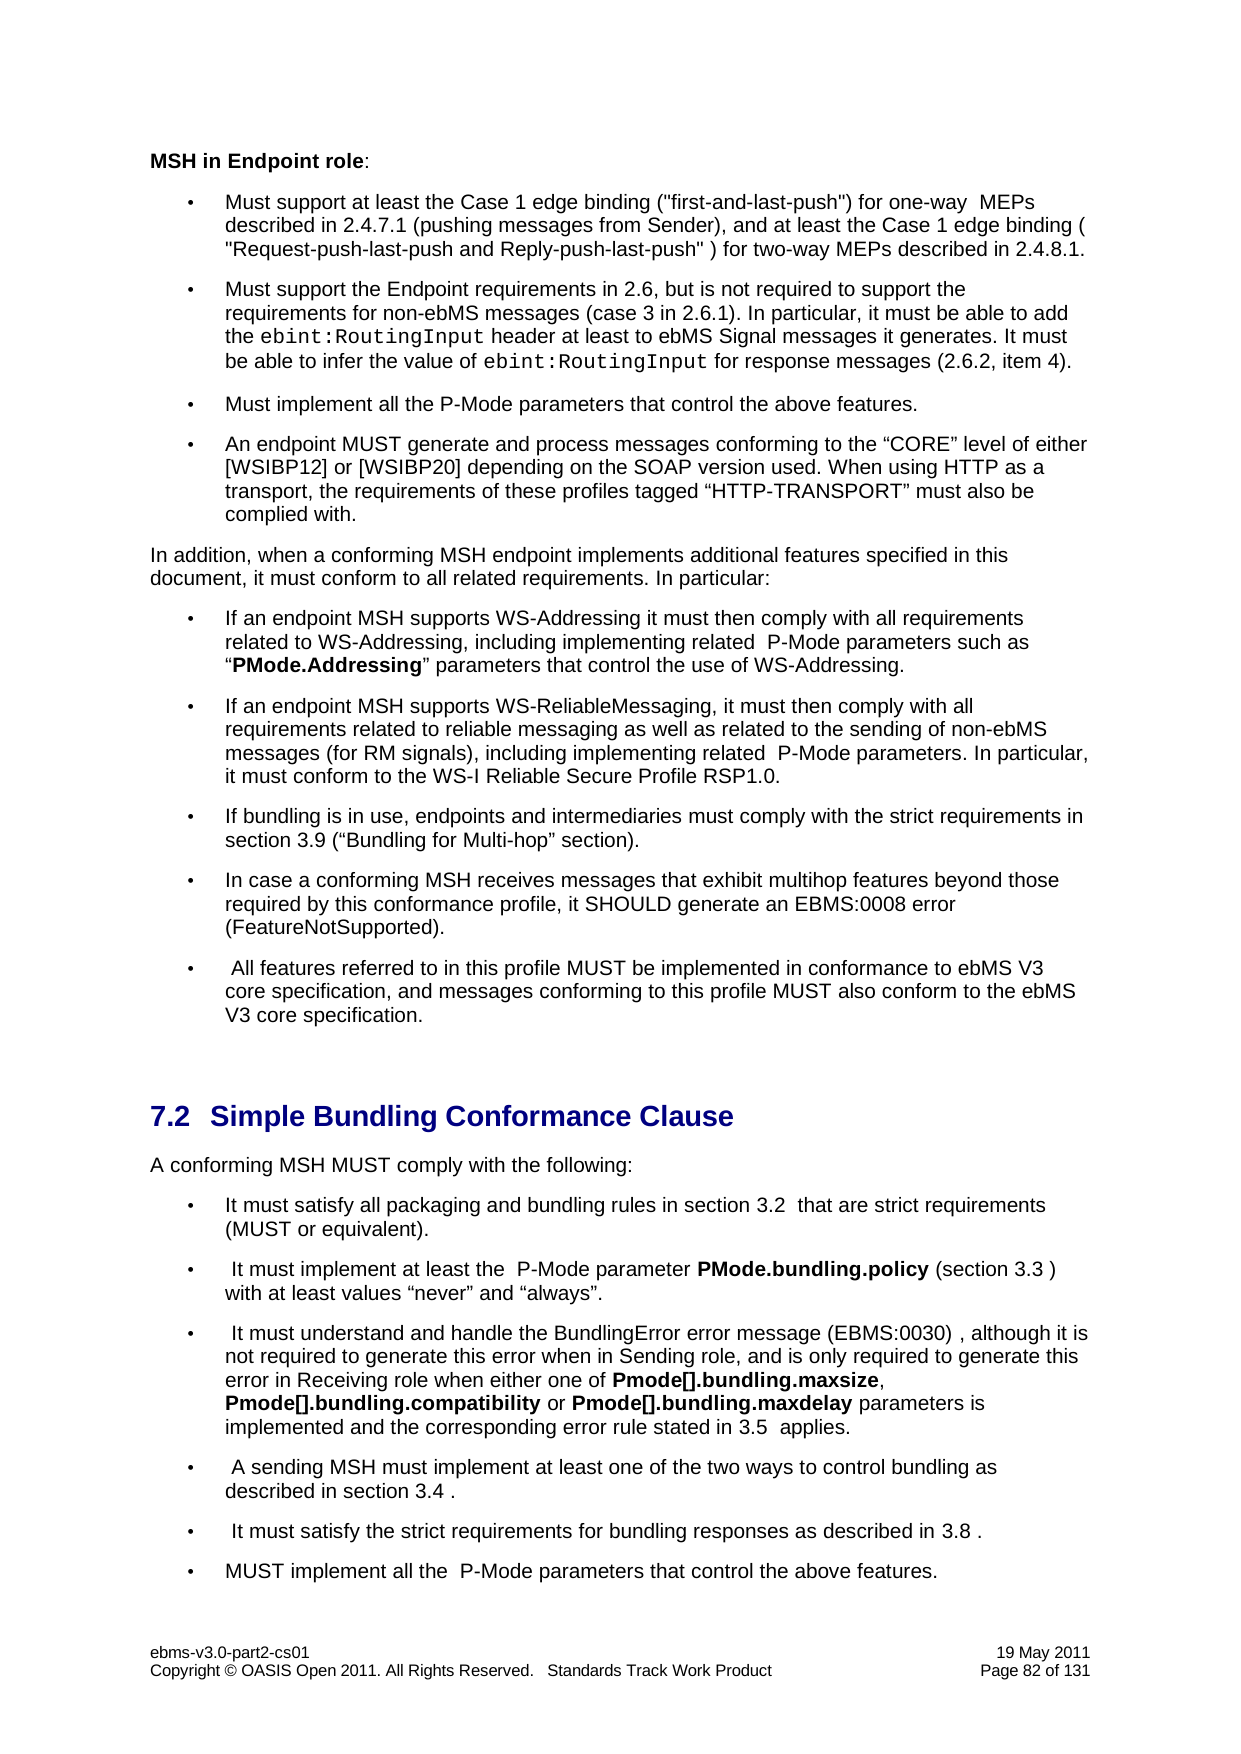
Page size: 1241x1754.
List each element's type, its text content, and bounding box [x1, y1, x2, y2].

list If bundling is in use, endpoints and intermediaries must comply with the strict requirements in section 3.9 (“Bundling for Multi-hop” section). [187, 805, 1090, 852]
text MSH in Endpoint role: [150, 150, 1090, 173]
list Must support the Endpoint requirements in 2.6, but is not required to support the requirements for non-ebMS messages (case 3 in 2.6.1). In particular, it must be able to add the ebint:RoutingInput header at least to ebMS Signal messages it generates. It must be able to infer the value of ebint:RoutingInput for response messages (2.6.2, item 4). [187, 277, 1090, 375]
list MUST implement all the P-Mode parameters that control the above features. [187, 1559, 1090, 1583]
text In addition, when a conforming MSH endpoint implements additional features specified in this document, it must conform to all related requirements. In particular: [150, 543, 1090, 590]
list If an endpoint MSH supports WS-Addressing it must then comply with all requirements related to WS-Addressing, including implementing related P-Mode parameters such as “PMode.Addressing” parameters that control the use of WS-Addressing. [187, 607, 1090, 677]
subtitle Simple Bundling Conformance Clause [150, 1100, 1090, 1133]
list An endpoint MUST generate and process messages conforming to the “CORE” level of either [WSIBP12] or [WSIBP20] depending on the SOAP version used. When using HTTP as a transport, the requirements of these profiles tagged “HTTP-TRANSPORT” must also be complied with. [187, 432, 1090, 526]
list A sending MSH must implement at least one of the two ways to control bundling as described in section 3.4 . [187, 1456, 1090, 1503]
list In case a conforming MSH receives messages that exhibit multihop features beyond those required by this conformance profile, it SHOULD generate an EBMS:0008 error (FeatureNotSupported). [187, 869, 1090, 939]
list All features referred to in this profile MUST be implemented in conformance to ebMS V3 core specification, and messages conforming to this profile MUST also conform to the ebMS V3 core specification. [187, 956, 1090, 1027]
list It must understand and handle the BundlingError error message (EBMS:0030) , although it is not required to generate this error when in Sending role, and is only required to generate this error in Receiving role when either one of Pmode[].bundling.maxsize, Pmode[].bundling.compatibility or Pmode[].bundling.maxdelay parameters is implemented and the corresponding error rule stated in 3.5 applies. [187, 1321, 1090, 1439]
list It must satisfy the strict requirements for bundling responses as described in 3.8 . [187, 1519, 1090, 1543]
list If an endpoint MSH supports WS-ReliableMessaging, it must then comply with all requirements related to reliable messaging as well as related to the sending of non-ebMS messages (for RM signals), including implementing related P-Mode parameters. In particular, it must conform to the WS-I Reliable Secure Profile RSP1.0. [187, 694, 1090, 788]
text A conforming MSH MUST comply with the following: [150, 1153, 1090, 1177]
list Must support at least the Case 1 edge binding ("first-and-last-push") for one-way MEPs described in 2.4.7.1 (pushing messages from Sender), and at least the Case 1 edge binding ( "Request-push-last-push and Reply-push-last-push" ) for two-way MEPs described in 2.4.8.1. [187, 190, 1090, 261]
list It must implement at least the P-Mode parameter PMode.bundling.policy (section 3.3 ) with at least values “never” and “always”. [187, 1257, 1090, 1304]
list It must satisfy all packaging and bundling rules in section 3.2 that are strict requirements (MUST or equivalent). [187, 1194, 1090, 1241]
list Must implement all the P-Mode parameters that control the above features. [187, 392, 1090, 416]
